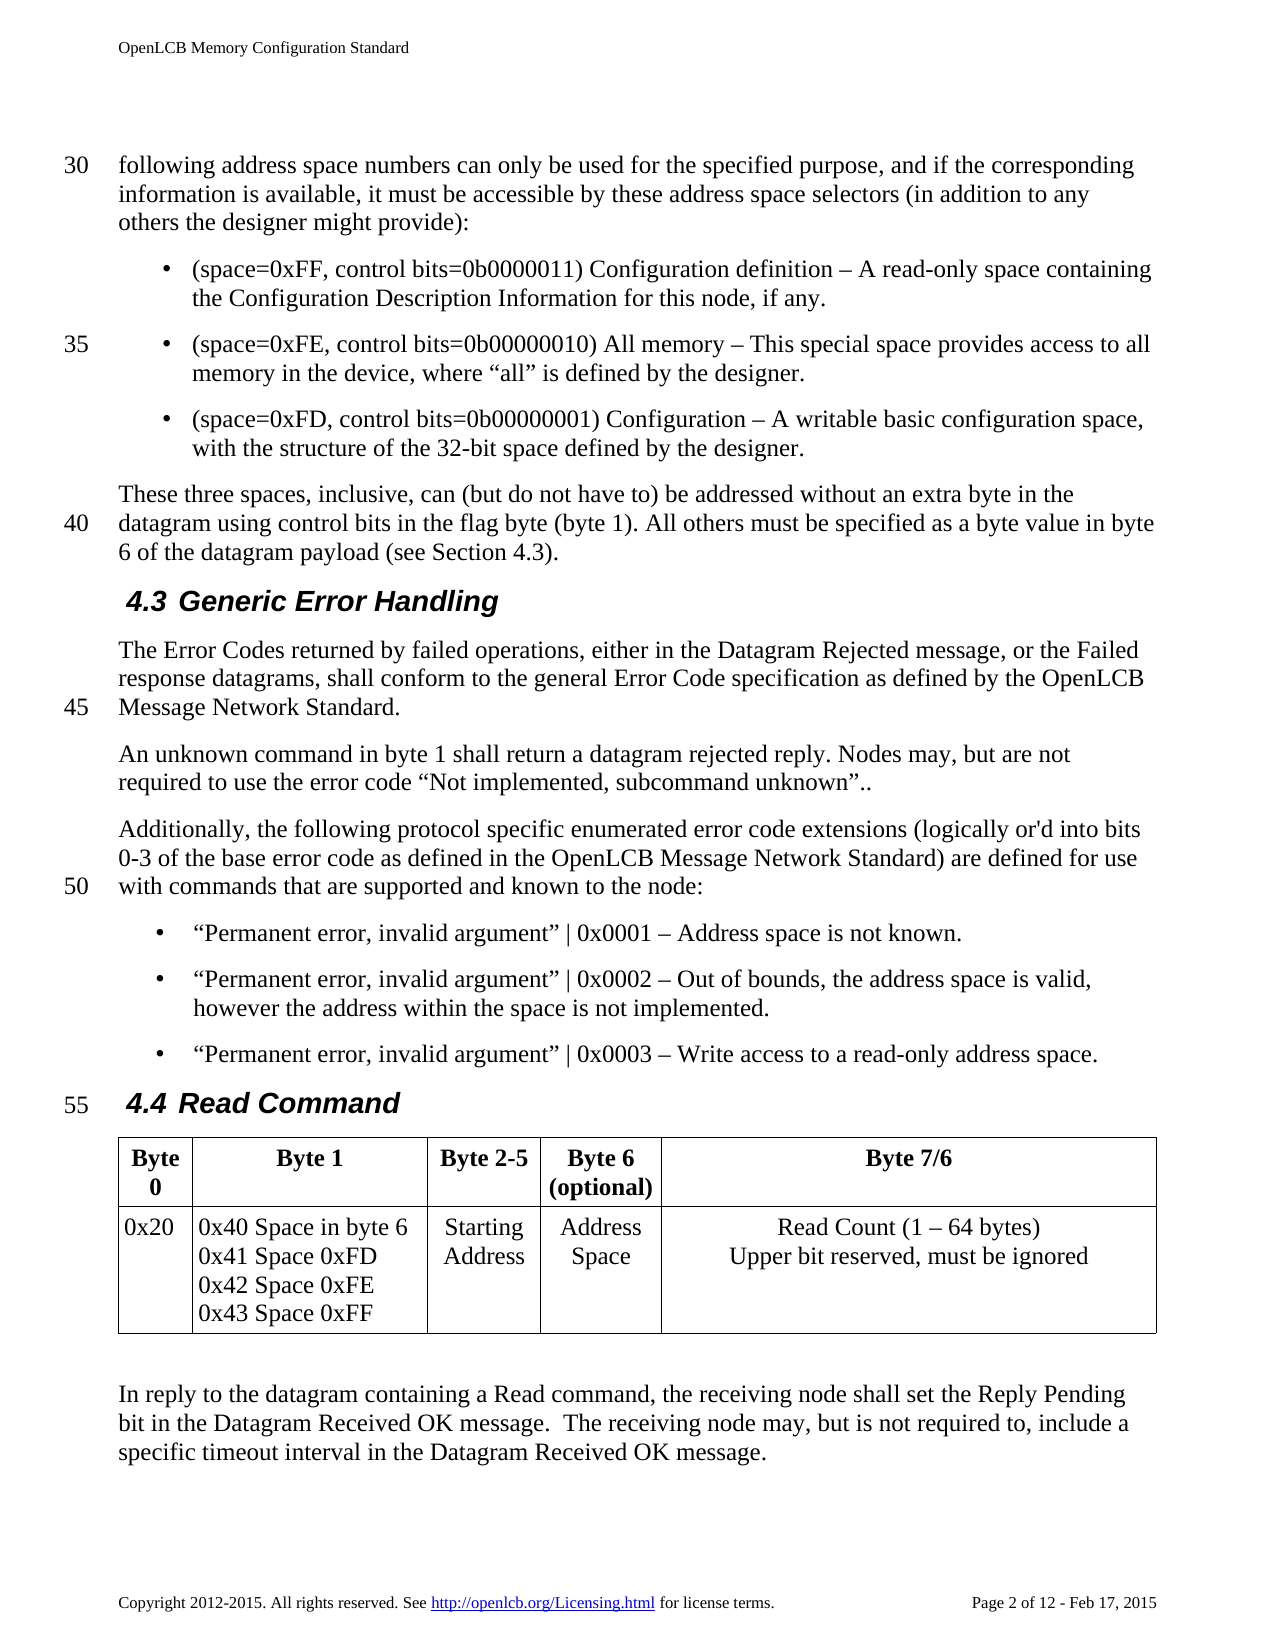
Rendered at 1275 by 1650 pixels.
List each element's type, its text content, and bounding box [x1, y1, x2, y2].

table_cell Starting Address [428, 1207, 540, 1333]
text Additionally, the following protocol specific enumerated error code extensions (logically or'd into bits 0-3 of the base error code as defined in the OpenLCB Message Network Standard) are defined for use with commands that are supported and known to the node: [118, 814, 1157, 900]
list (space=0xFF, control bits=0b0000011) Configuration definition – A read-only space containing the Configuration Description Information for this node, if any. [162, 254, 1157, 311]
table_header Byte 1 [193, 1138, 427, 1206]
list “Permanent error, invalid argument” | 0x0002 – Out of bounds, the address space is valid, however the address within the space is not implemented. [156, 964, 1157, 1022]
list “Permanent error, invalid argument” | 0x0003 – Write access to a read-only address space. [156, 1039, 1157, 1068]
list (space=0xFE, control bits=0b00000010) All memory – This special space provides access to all memory in the device, where “all” is defined by the designer. [162, 329, 1157, 387]
text following address space numbers can only be used for the specified purpose, and if the corresponding information is available, it must be accessible by these address space selectors (in addition to any others the designer might provide): [118, 150, 1157, 236]
table_cell Address Space [541, 1207, 661, 1333]
table_header Byte 6 (optional) [541, 1138, 661, 1206]
table_cell 0x40 Space in byte 6 0x41 Space 0xFD 0x42 Space 0xFE 0x43 Space 0xFF [193, 1207, 427, 1333]
table_cell Read Count (1 – 64 bytes) Upper bit reserved, must be ignored [662, 1207, 1156, 1333]
table_cell 0x20 [119, 1207, 192, 1333]
text An unknown command in byte 1 shall return a datagram rejected reply. Nodes may, but are not required to use the error code “Not implemented, subcommand unknown”.. [118, 739, 1157, 796]
table_header Byte 0 [119, 1138, 192, 1206]
table_header Byte 7/6 [662, 1138, 1156, 1206]
text These three spaces, inclusive, can (but do not have to) be addressed without an extra byte in the datagram using control bits in the flag byte (byte 1). All others must be specified as a byte value in byte 6 of the datagram payload (see Section 4.3). [118, 479, 1157, 566]
list (space=0xFD, control bits=0b00000001) Configuration – A writable basic configuration space, with the structure of the 32-bit space defined by the designer. [162, 404, 1157, 462]
list “Permanent error, invalid argument” | 0x0001 – Address space is not known. [156, 918, 1157, 947]
subtitle Read Command [118, 1086, 1157, 1119]
table_header Byte 2-5 [428, 1138, 540, 1206]
text The Error Codes returned by failed operations, either in the Datagram Rejected message, or the Failed response datagrams, shall conform to the general Error Code specification as defined by the OpenLCB Message Network Standard. [118, 635, 1157, 721]
subtitle Generic Error Handling [118, 583, 1157, 617]
text In reply to the datagram containing a Read command, the receiving node shall set the Reply Pending bit in the Datagram Received OK message. The receiving node may, but is not required to, include a specific timeout interval in the Datagram Received OK message. [118, 1379, 1157, 1466]
